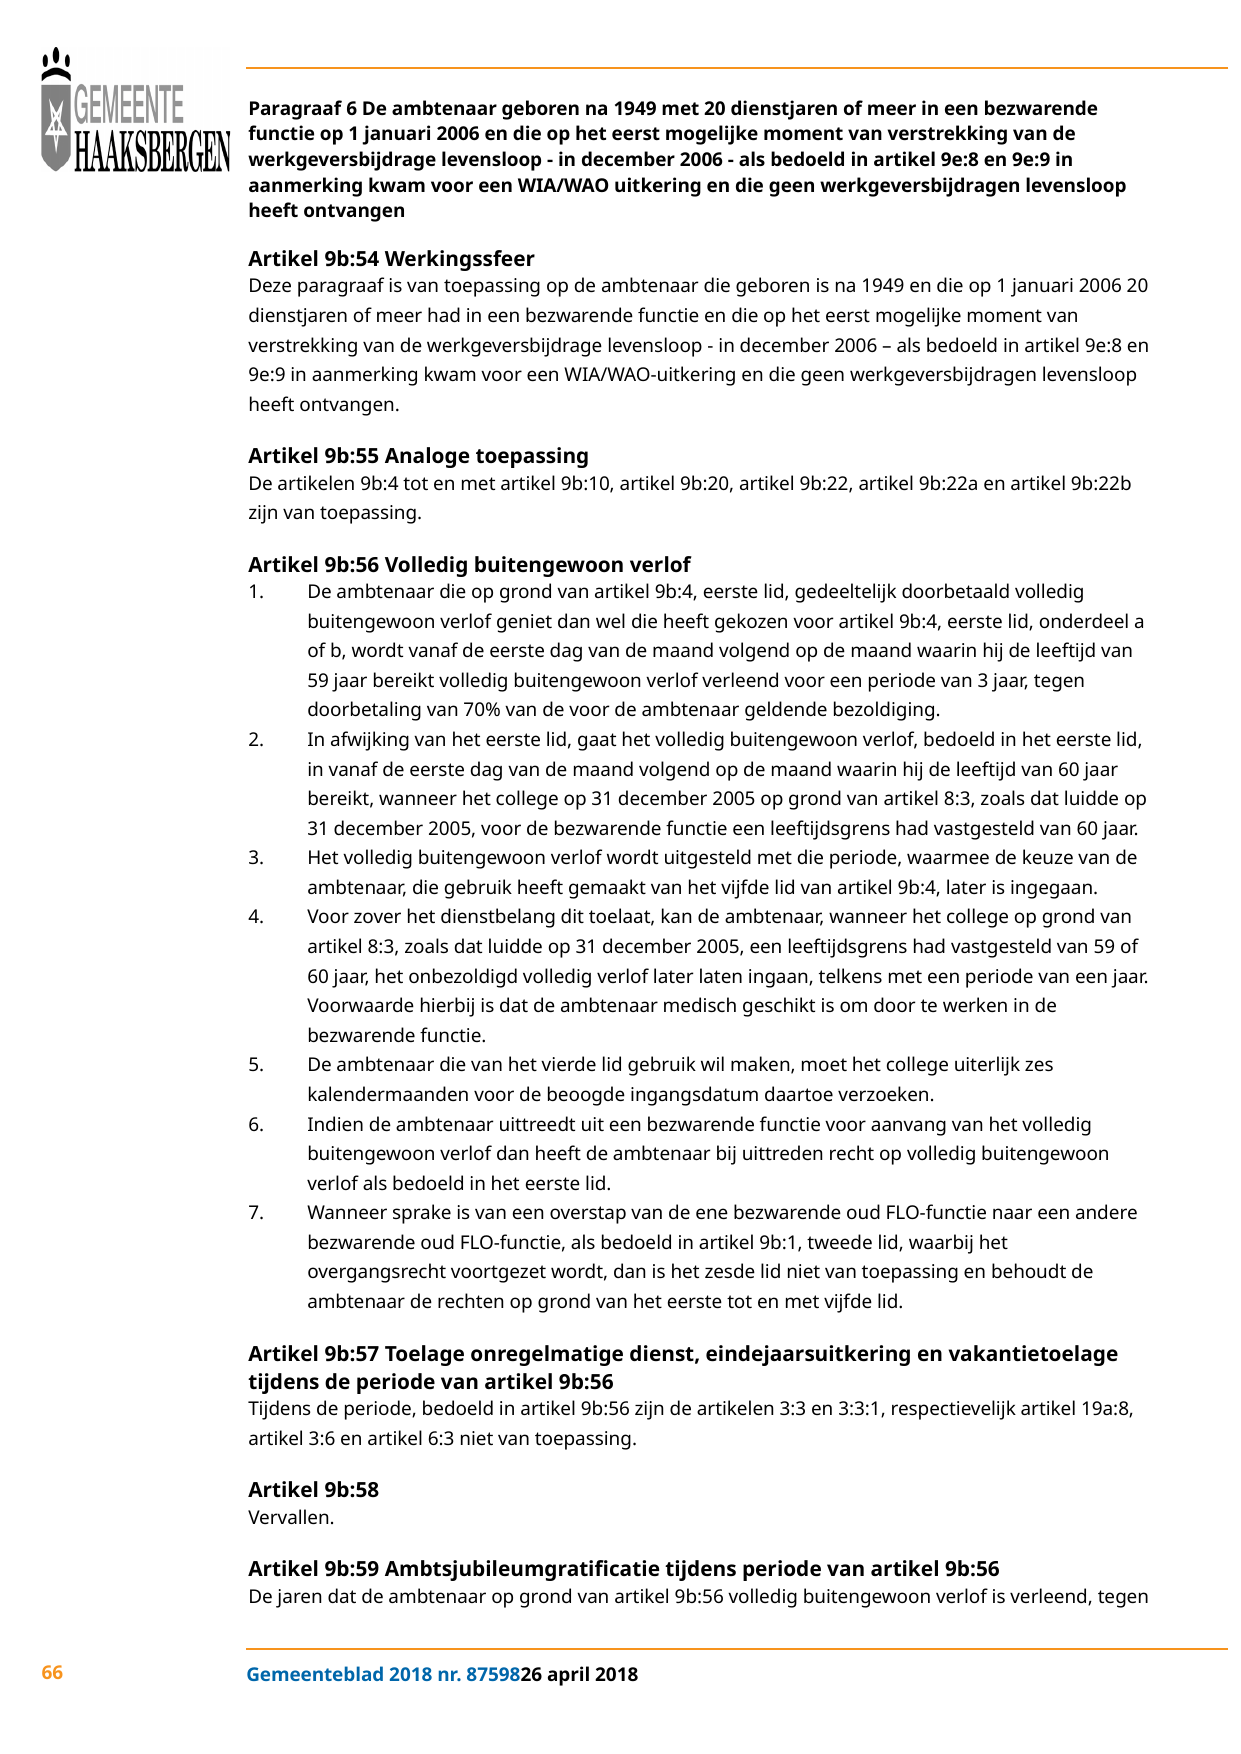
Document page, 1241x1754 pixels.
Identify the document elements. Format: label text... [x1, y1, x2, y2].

list Indien de ambtenaar uittreedt uit een bezwarende functie voor aanvang van het volledig buitengewoon verlof dan heeft de ambtenaar bij uittreden recht op volledig buitengewoon verlof als bedoeld in het eerste lid. [248, 1111, 1152, 1196]
text Artikel 9b:59 Ambtsjubileumgratificatie tijdens periode van artikel 9b:56 [248, 1554, 1152, 1583]
text Deze paragraaf is van toepassing op de ambtenaar die geboren is na 1949 en die op 1 januari 2006 20 dienstjaren of meer had in een bezwarende functie en die op het eerst mogelijke moment van verstrekking van de werkgeversbijdrage levensloop - in december 2006 – als bedoeld in artikel 9e:8 en 9e:9 in aanmerking kwam voor een WIA/WAO-uitkering en die geen werkgeversbijdragen levensloop heeft ontvangen. [248, 273, 1152, 417]
text Tijdens de periode, bedoeld in artikel 9b:56 zijn de artikelen 3:3 en 3:3:1, respectievelijk artikel 19a:8, artikel 3:6 en artikel 6:3 niet van toepassing. [248, 1396, 1152, 1451]
text Artikel 9b:54 Werkingssfeer [248, 244, 1152, 273]
text Artikel 9b:57 Toelage onregelmatige dienst, eindejaarsuitkering en vakantietoelage tijdens de periode van artikel 9b:56 [248, 1339, 1152, 1396]
list De ambtenaar die op grond van artikel 9b:4, eerste lid, gedeeltelijk doorbetaald volledig buitengewoon verlof geniet dan wel die heeft gekozen voor artikel 9b:4, eerste lid, onderdeel a of b, wordt vanaf de eerste dag van de maand volgend op de maand waarin hij de leeftijd van 59 jaar bereikt volledig buitengewoon verlof verleend voor een periode van 3 jaar, tegen doorbetaling van 70% van de voor de ambtenaar geldende bezoldiging. [248, 578, 1152, 722]
list Wanneer sprake is van een overstap van de ene bezwarende oud FLO-functie naar een andere bezwarende oud FLO-functie, als bedoeld in artikel 9b:1, tweede lid, waarbij het overgangsrecht voortgezet wordt, dan is het zesde lid niet van toepassing en behoudt de ambtenaar de rechten op grond van het eerste tot en met vijfde lid. [248, 1199, 1152, 1314]
text Artikel 9b:55 Analoge toepassing [248, 441, 1152, 470]
picture [41, 47, 231, 172]
list Het volledig buitengewoon verlof wordt uitgesteld met die periode, waarmee de keuze van de ambtenaar, die gebruik heeft gemaakt van het vijfde lid van artikel 9b:4, later is ingegaan. [248, 844, 1152, 900]
text Paragraaf 6 De ambtenaar geboren na 1949 met 20 dienstjaren of meer in een bezwarende functie op 1 januari 2006 en die op het eerst mogelijke moment van verstrekking van de werkgeversbijdrage levensloop - in december 2006 - als bedoeld in artikel 9e:8 en 9e:9 in aanmerking kwam voor een WIA/WAO uitkering en die geen werkgeversbijdragen levensloop heeft ontvangen [248, 95, 1152, 223]
list Voor zover het dienstbelang dit toelaat, kan de ambtenaar, wanneer het college op grond van artikel 8:3, zoals dat luidde op 31 december 2005, een leeftijdsgrens had vastgesteld van 59 of 60 jaar, het onbezoldigd volledig verlof later laten ingaan, telkens met een periode van een jaar. Voorwaarde hierbij is dat de ambtenaar medisch geschikt is om door te werken in de bezwarende functie. [248, 904, 1152, 1048]
text De jaren dat de ambtenaar op grond van artikel 9b:56 volledig buitengewoon verlof is verleend, tegen [248, 1583, 1152, 1609]
list De ambtenaar die van het vierde lid gebruik wil maken, moet het college uiterlijk zes kalendermaanden voor de beoogde ingangsdatum daartoe verzoeken. [248, 1052, 1152, 1107]
list In afwijking van het eerste lid, gaat het volledig buitengewoon verlof, bedoeld in het eerste lid, in vanaf de eerste dag van de maand volgend op de maand waarin hij de leeftijd van 60 jaar bereikt, wanneer het college op 31 december 2005 op grond van artikel 8:3, zoals dat luidde op 31 december 2005, voor de bezwarende functie een leeftijdsgrens had vastgesteld van 60 jaar. [248, 726, 1152, 841]
text Vervallen. [248, 1504, 1152, 1530]
text Artikel 9b:56 Volledig buitengewoon verlof [248, 550, 1152, 578]
text De artikelen 9b:4 tot en met artikel 9b:10, artikel 9b:20, artikel 9b:22, artikel 9b:22a en artikel 9b:22b zijn van toepassing. [248, 470, 1152, 525]
text Artikel 9b:58 [248, 1476, 1152, 1504]
